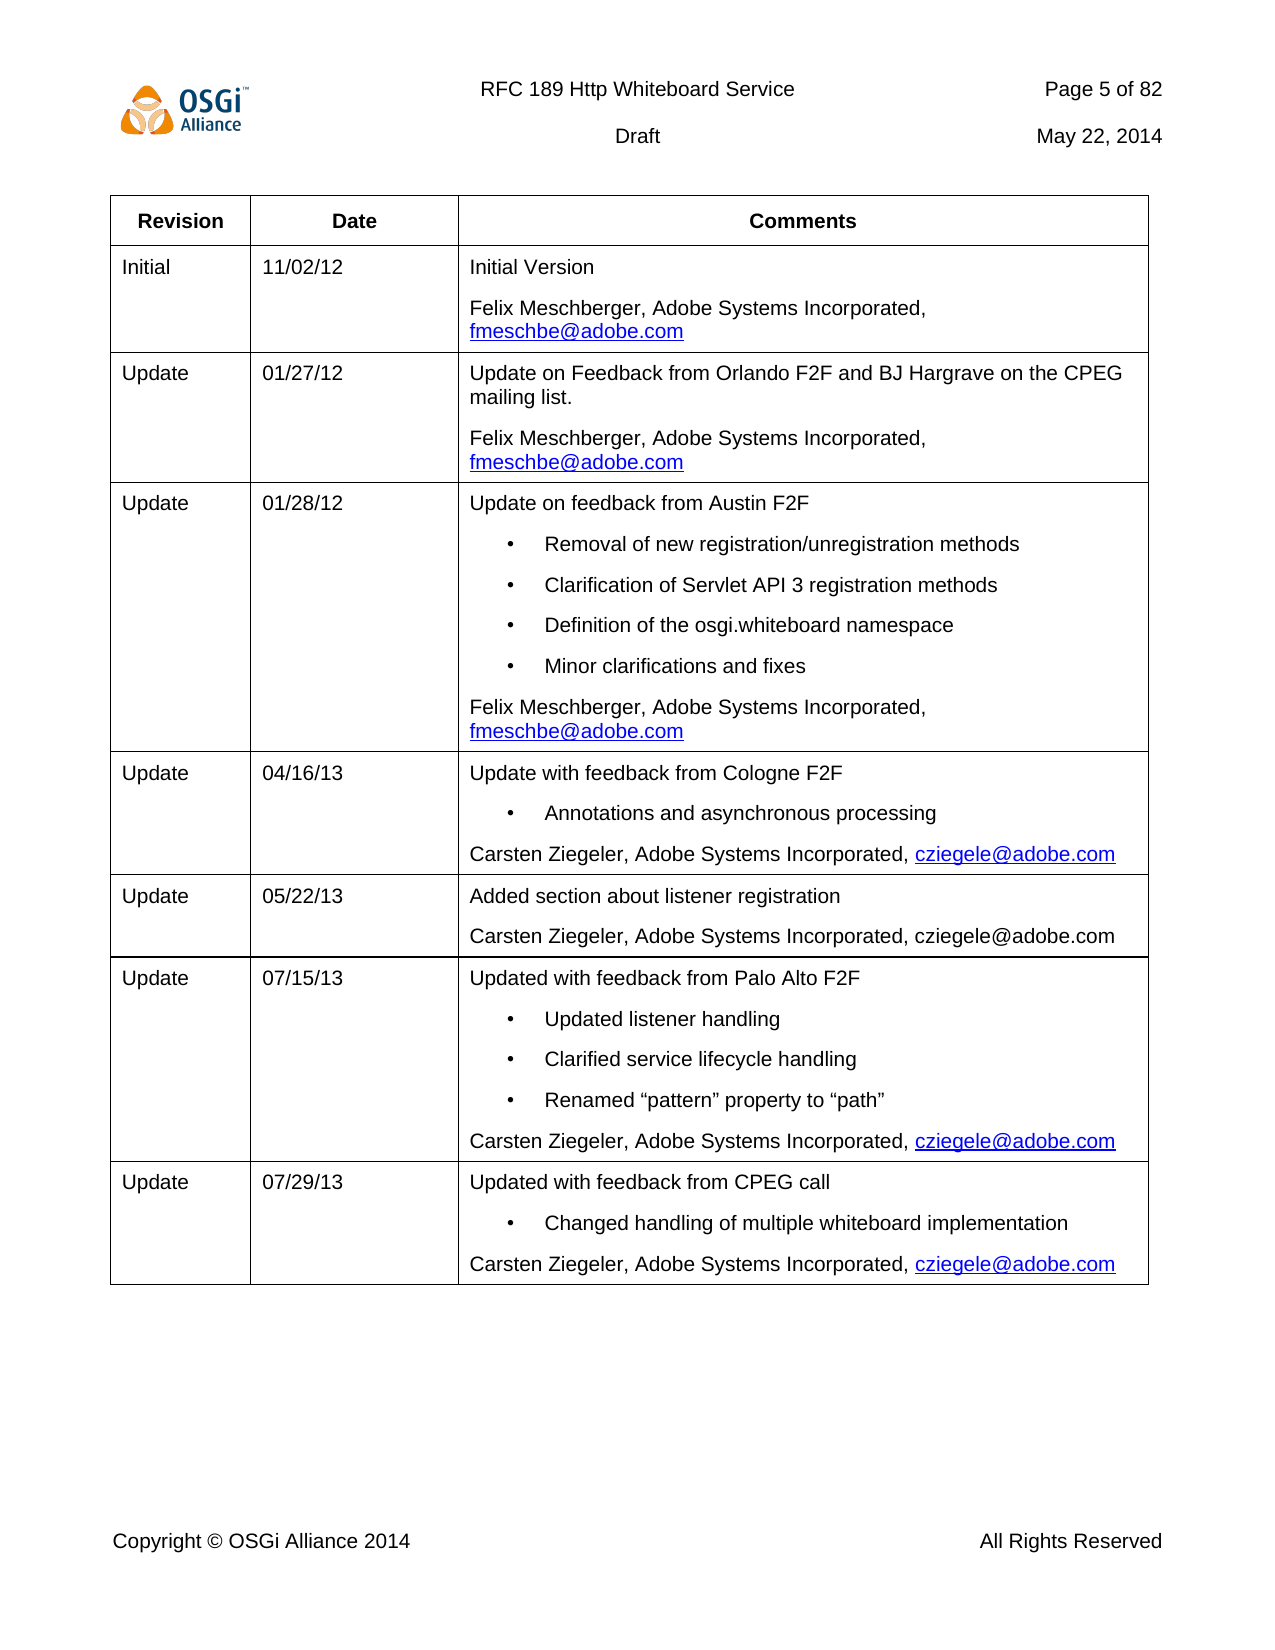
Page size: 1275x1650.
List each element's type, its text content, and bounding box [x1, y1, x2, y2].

picture [113, 78, 257, 142]
table_cell Update [111, 875, 250, 956]
table_cell 28.01.12 [251, 483, 458, 751]
table_cell Update with feedback from Cologne F2F Annotations and asynchronous processing Carsten Ziegeler, Adobe Systems Incorporated, cziegele@adobe.com [459, 752, 1148, 874]
table_cell Update on feedback from Austin F2F Removal of new registration/unregistration methods Clarification of Servlet API 3 registration methods Definition of the osgi.whiteboard namespace Minor clarifications and fixes Felix Meschberger, Adobe Systems Incorporated, fmeschbe@adobe.com [459, 483, 1148, 751]
table_cell 27.01.12 [251, 353, 458, 482]
table_cell Update on Feedback from Orlando F2F and BJ Hargrave on the CPEG mailing list. Felix Meschberger, Adobe Systems Incorporated, fmeschbe@adobe.com [459, 353, 1148, 482]
table_cell Update [111, 483, 250, 751]
table_cell Updated with feedback from Palo Alto F2F Updated listener handling Clarified service lifecycle handling Renamed “pattern” property to “path” Carsten Ziegeler, Adobe Systems Incorporated, cziegele@adobe.com [459, 958, 1148, 1161]
table_cell Initial Version Felix Meschberger, Adobe Systems Incorporated, fmeschbe@adobe.com [459, 246, 1148, 352]
table_cell 02.11.12 [251, 246, 458, 352]
table_cell Update [111, 1162, 250, 1284]
table_cell Update [111, 752, 250, 874]
table_header Comments [459, 196, 1148, 245]
table_cell Update [111, 353, 250, 482]
table_cell 16.04.13 [251, 752, 458, 874]
table_cell Added section about listener registration Carsten Ziegeler, Adobe Systems Incorporated, cziegele@adobe.com [459, 875, 1148, 956]
table_cell Update [111, 958, 250, 1161]
table_cell 15.07.13 [251, 958, 458, 1161]
table_cell Initial [111, 246, 250, 352]
table_header Revision [111, 196, 250, 245]
table_cell 29.07.13 [251, 1162, 458, 1284]
table_header Date [251, 196, 458, 245]
table_cell 22.05.13 [251, 875, 458, 956]
table_cell Updated with feedback from CPEG call Changed handling of multiple whiteboard implementation Carsten Ziegeler, Adobe Systems Incorporated, cziegele@adobe.com [459, 1162, 1148, 1284]
